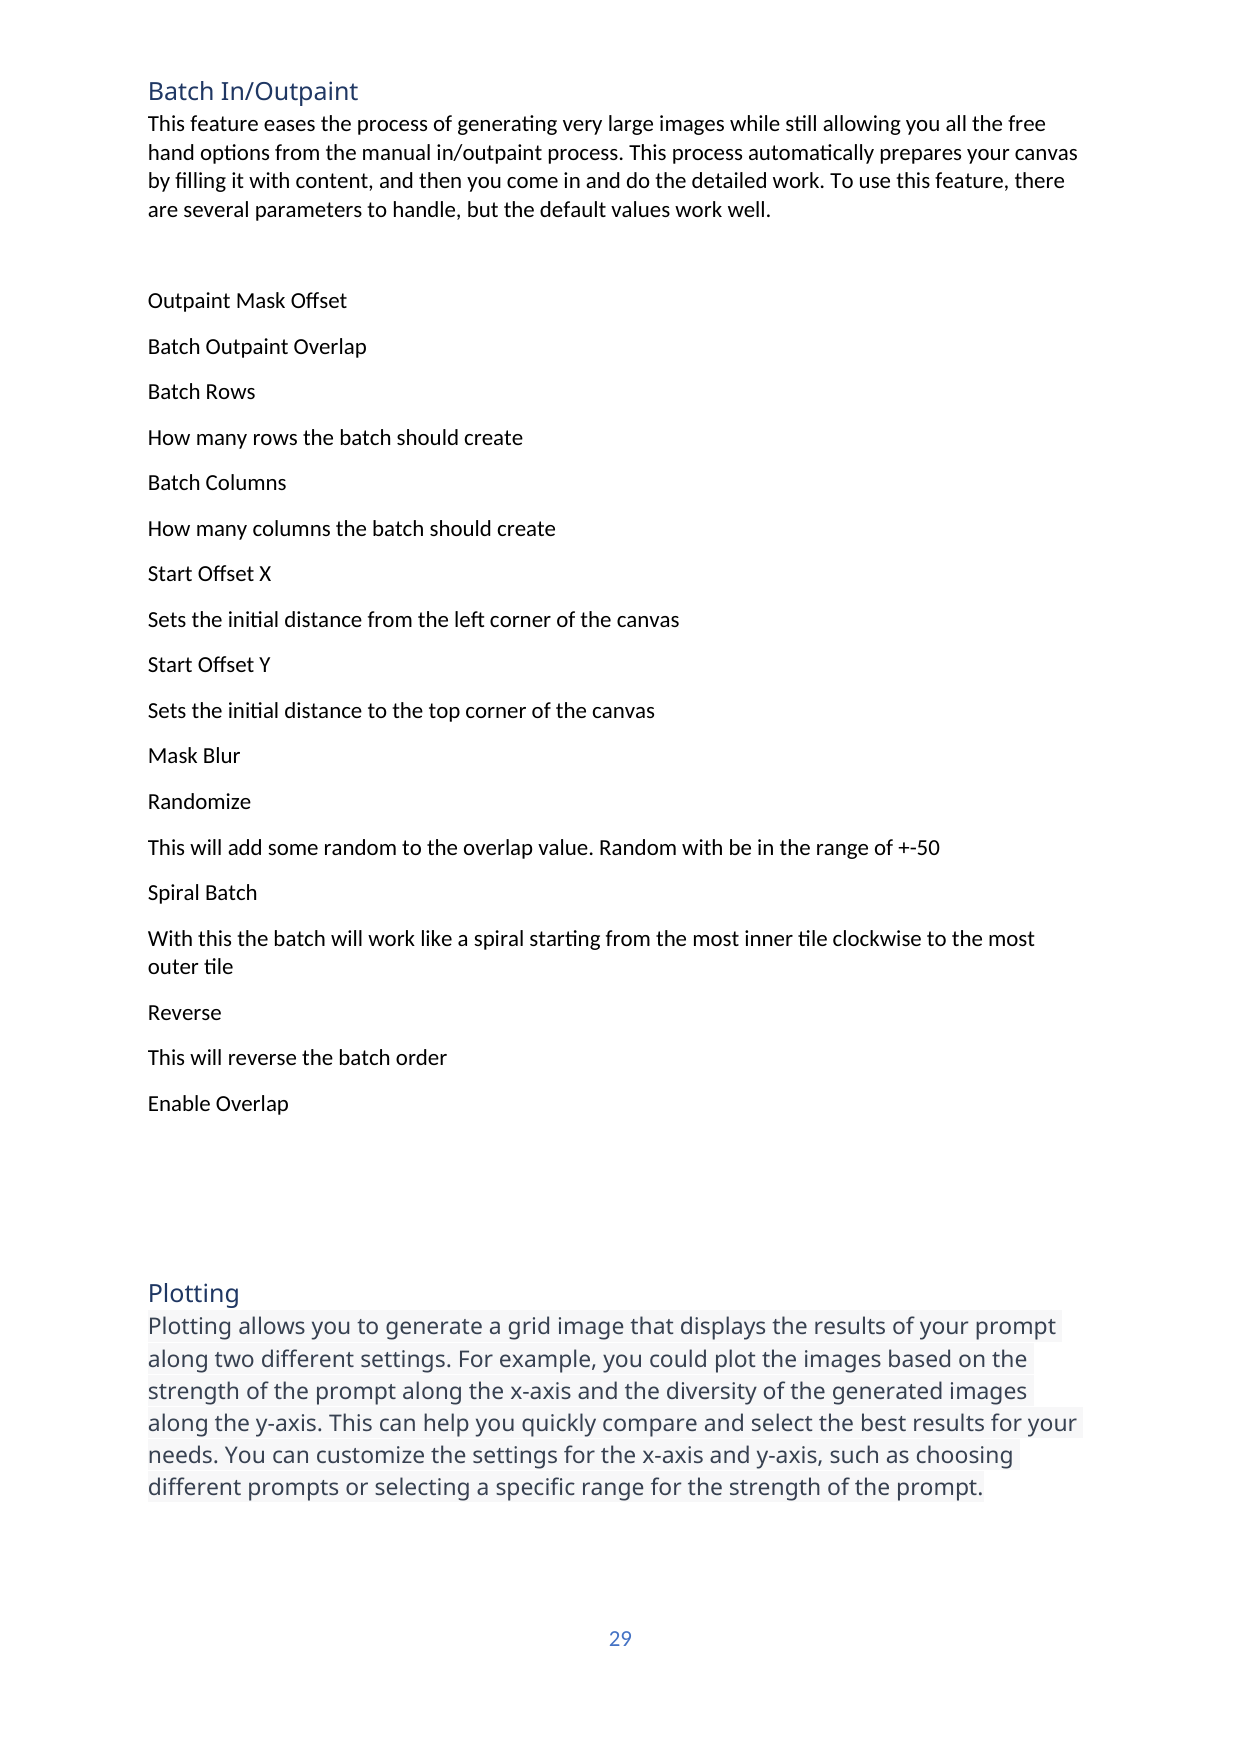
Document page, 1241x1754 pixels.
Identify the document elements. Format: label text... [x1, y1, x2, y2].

text This will add some random to the overlap value. Random with be in the range of +-50 [148, 833, 1093, 861]
text Mask Blur [148, 742, 1093, 769]
text Batch Columns [148, 468, 1093, 496]
subtitle Batch In/Outpaint [148, 74, 1093, 108]
text Sets the initial distance from the left corner of the canvas [148, 605, 1093, 633]
text With this the batch will work like a spiral starting from the most inner tile clockwise to the most outer tile [148, 924, 1093, 981]
text Plotting allows you to generate a grid image that displays the results of your prompt along two different settings. For example, you could plot the images based on the strength of the prompt along the x-axis and the diversity of the generated images along the y-axis. This can help you quickly compare and select the best results for your needs. You can customize the settings for the x-axis and y-axis, such as choosing different prompts or selecting a specific range for the strength of the prompt. [148, 1310, 1093, 1502]
text This feature eases the process of generating very large images while still allowing you all the free hand options from the manual in/outpaint process. This process automatically prepares your canvas by filling it with content, and then you come in and do the detailed work. To use this feature, there are several parameters to handle, but the default values work well. [148, 109, 1093, 223]
text Sets the initial distance to the top corner of the canvas [148, 696, 1093, 724]
text Enable Overlap [148, 1089, 1093, 1117]
text Start Offset Y [148, 651, 1093, 678]
text Batch Outpaint Overlap [148, 332, 1093, 360]
text Randomize [148, 787, 1093, 815]
text How many columns the batch should create [148, 514, 1093, 542]
text Reverse [148, 998, 1093, 1026]
text How many rows the batch should create [148, 423, 1093, 451]
text Start Offset X [148, 559, 1093, 587]
text Batch Rows [148, 377, 1093, 405]
text This will reverse the batch order [148, 1043, 1093, 1072]
subtitle Plotting [148, 1275, 1093, 1309]
text Outpaint Mask Offset [148, 286, 1093, 314]
text Spiral Batch [148, 878, 1093, 906]
